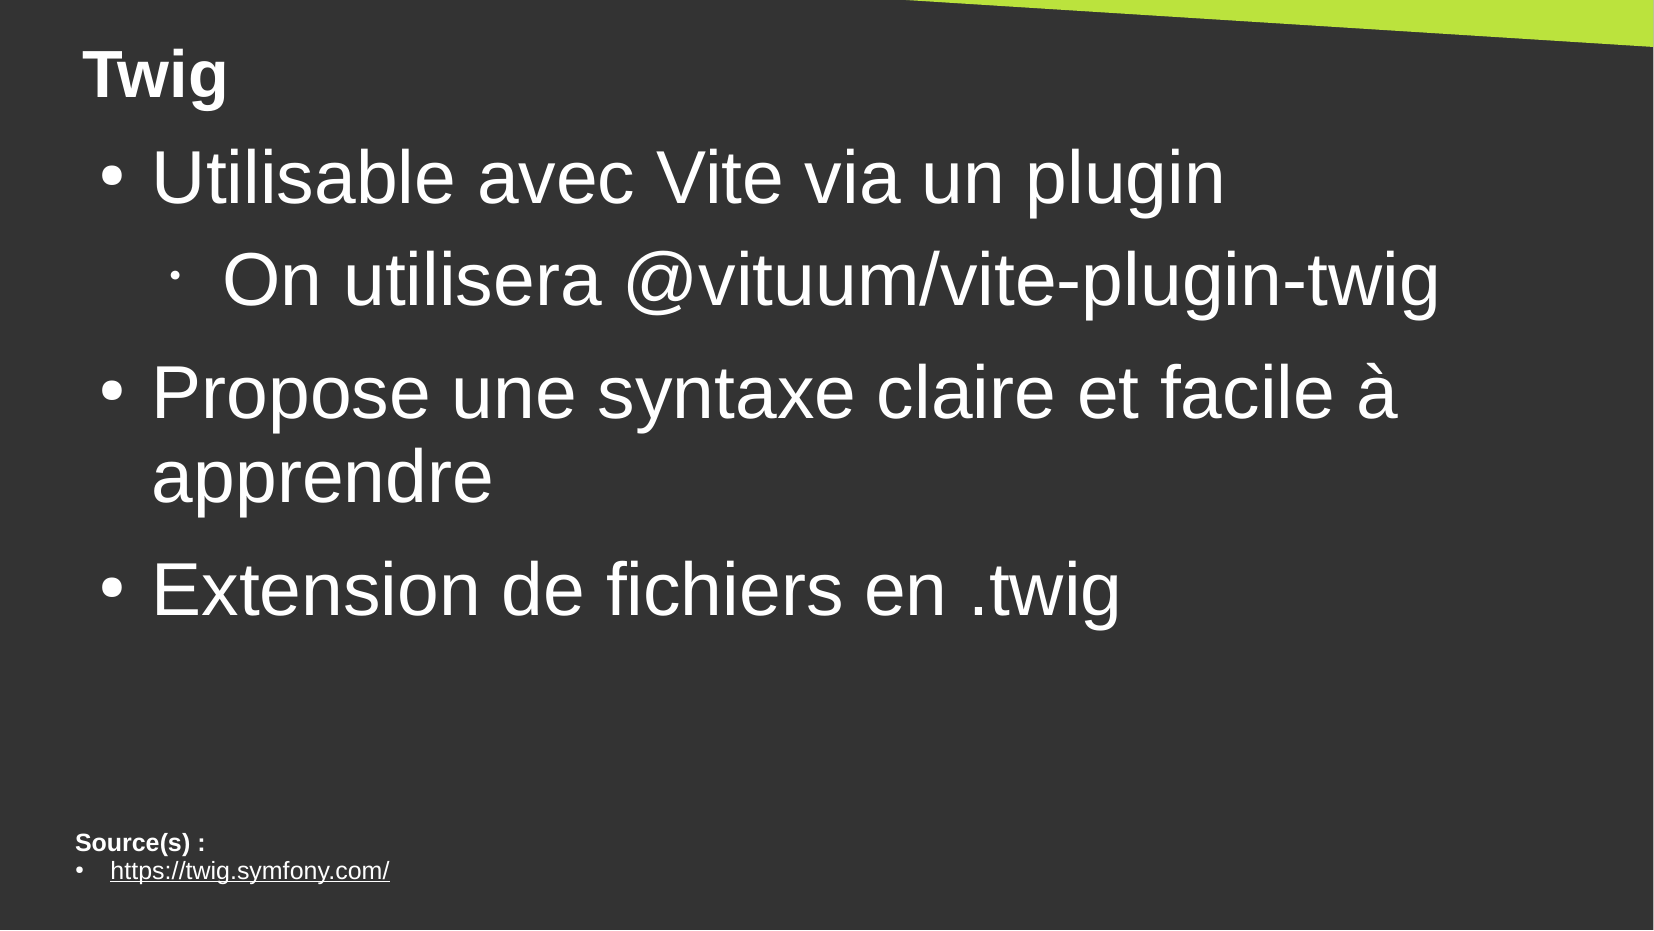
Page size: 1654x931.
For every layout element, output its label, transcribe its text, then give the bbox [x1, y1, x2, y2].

text_box Source(s) : https://twig.symfony.com/ [60, 821, 1546, 931]
text_box [905, 0, 1654, 47]
title Twig [82, 37, 1571, 112]
list Utilisable avec Vite via un plugin On utilisera @vituum/vite-plugin-twig Propose une syntaxe claire et facile à apprendre Extension de fichiers en .twig [80, 135, 1619, 650]
